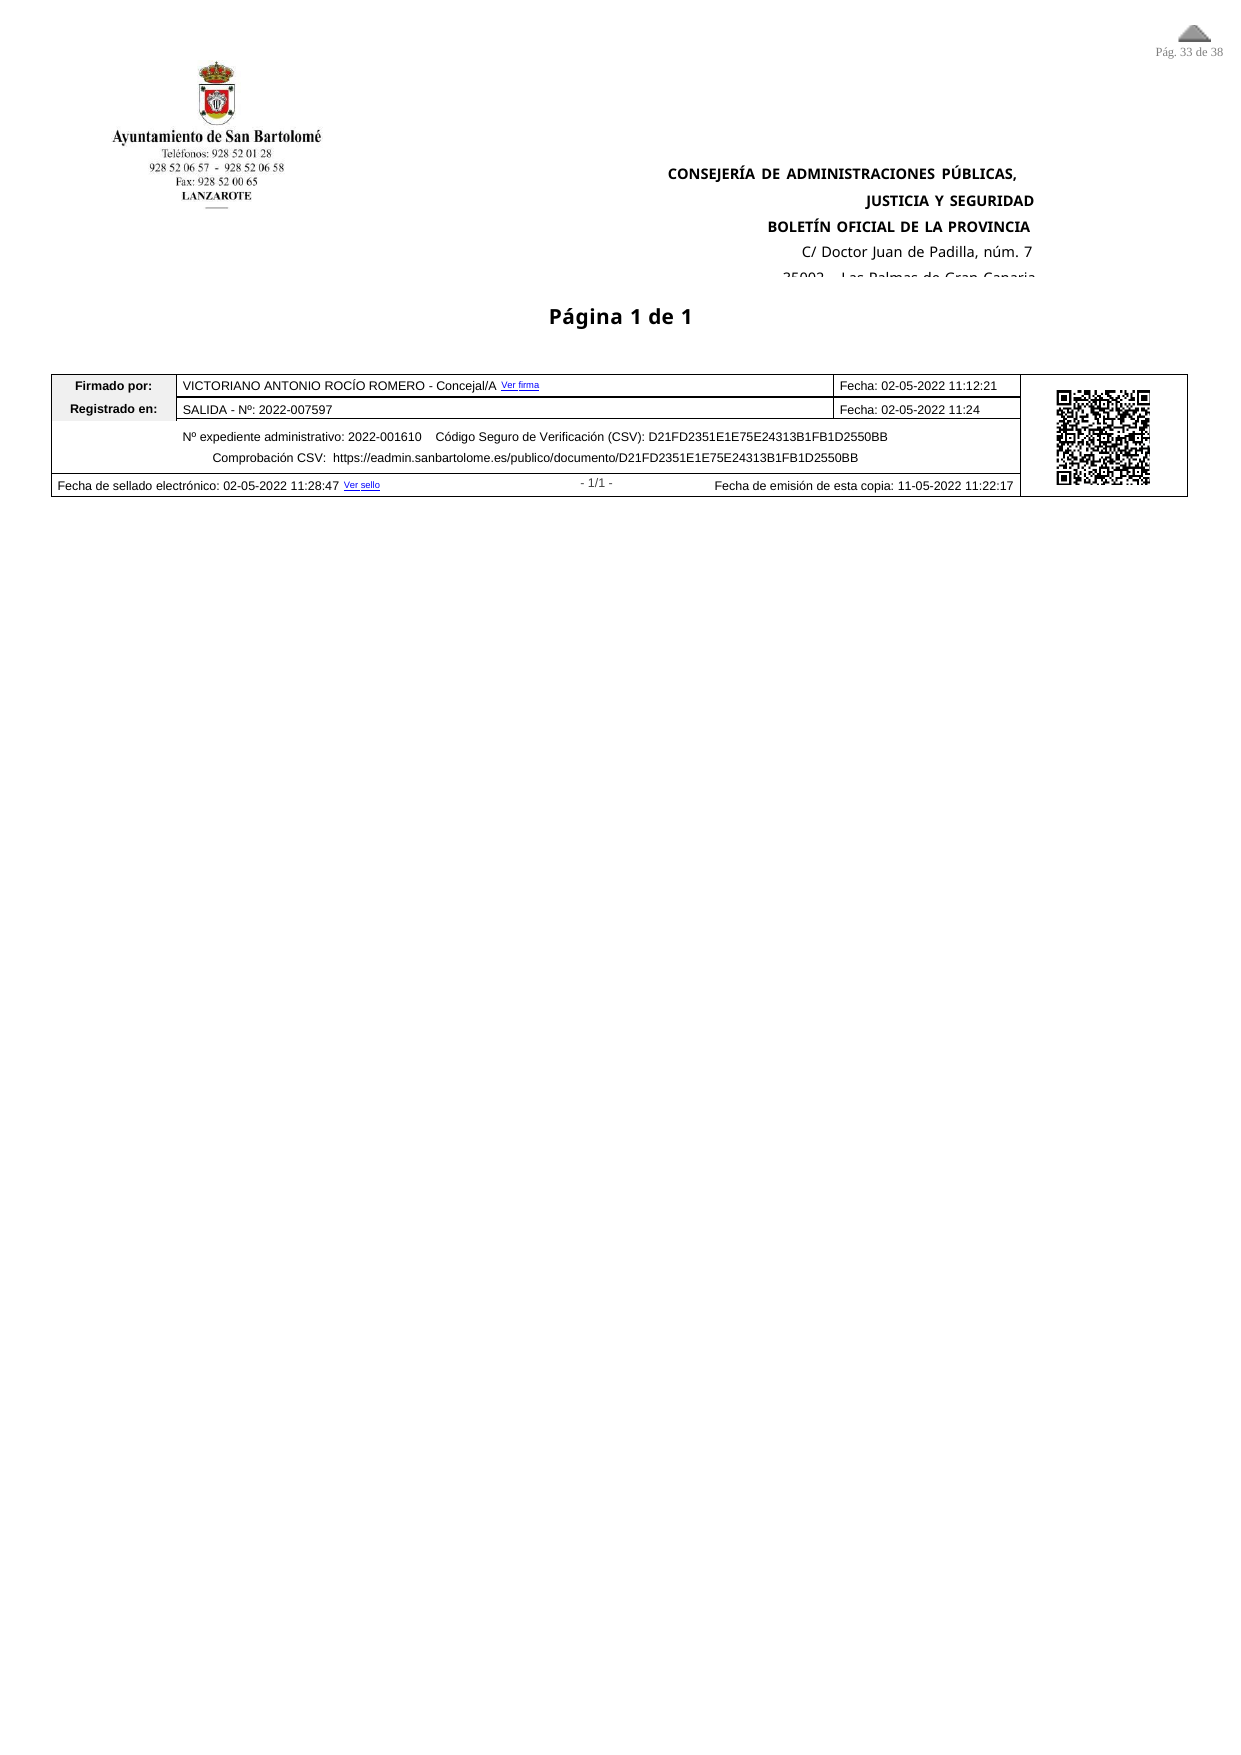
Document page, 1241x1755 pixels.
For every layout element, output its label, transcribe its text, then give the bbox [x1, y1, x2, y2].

table_header [1021, 375, 1187, 496]
table_header Fecha: 02-05-2022 11:12:21 [834, 375, 1020, 396]
text Página 1 de 1 [191, 302, 1050, 331]
table_cell Registrado en: [52, 400, 176, 418]
table_cell Fecha de sellado electrónico: 02-05-2022 11:28:47 Ver sello - 1/1 - Fecha de emisión de esta copia: 11-05-2022 11:22:17 [52, 474, 1020, 496]
table_header VICTORIANO ANTONIO ROCÍO ROMERO - Concejal/A Ver firma [177, 375, 833, 396]
picture [110, 60, 324, 210]
table_cell SALIDA - Nº: 2022-007597 [177, 398, 833, 418]
picture [1056, 390, 1150, 485]
table_cell Fecha: 02-05-2022 11:24 [834, 398, 1020, 418]
picture [1177, 25, 1211, 42]
table_header Firmado por: [52, 375, 176, 396]
table_cell Nº expediente administrativo: 2022-001610 Código Seguro de Verificación (CSV): D21FD2351E1E75E24313B1FB1D2550BB Comprobación CSV: https://eadmin.sanbartolome.es/publico/documento/D21FD2351E1E75E24313B1FB1D2550BB [52, 419, 1020, 472]
